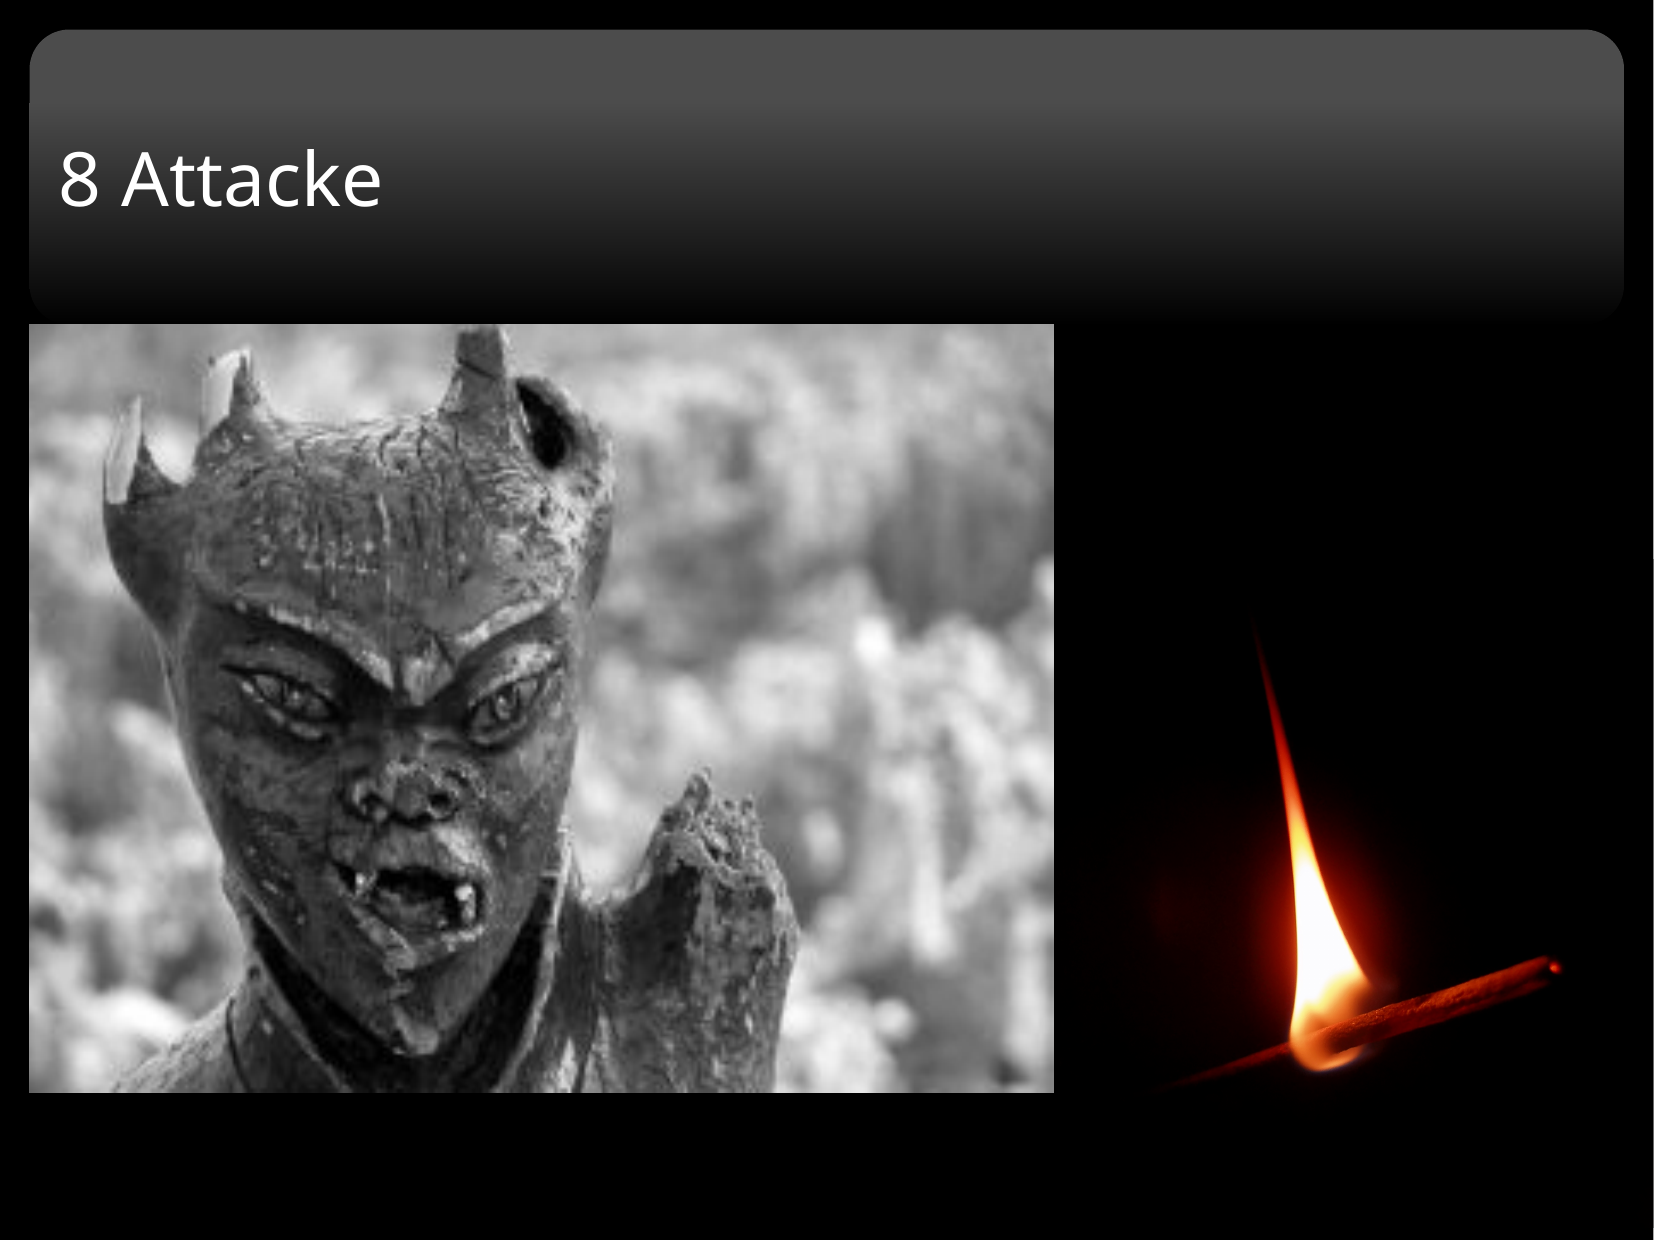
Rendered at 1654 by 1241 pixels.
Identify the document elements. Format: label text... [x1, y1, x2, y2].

title 8 Attacke [59, 59, 1595, 296]
picture [29, 324, 1654, 1228]
